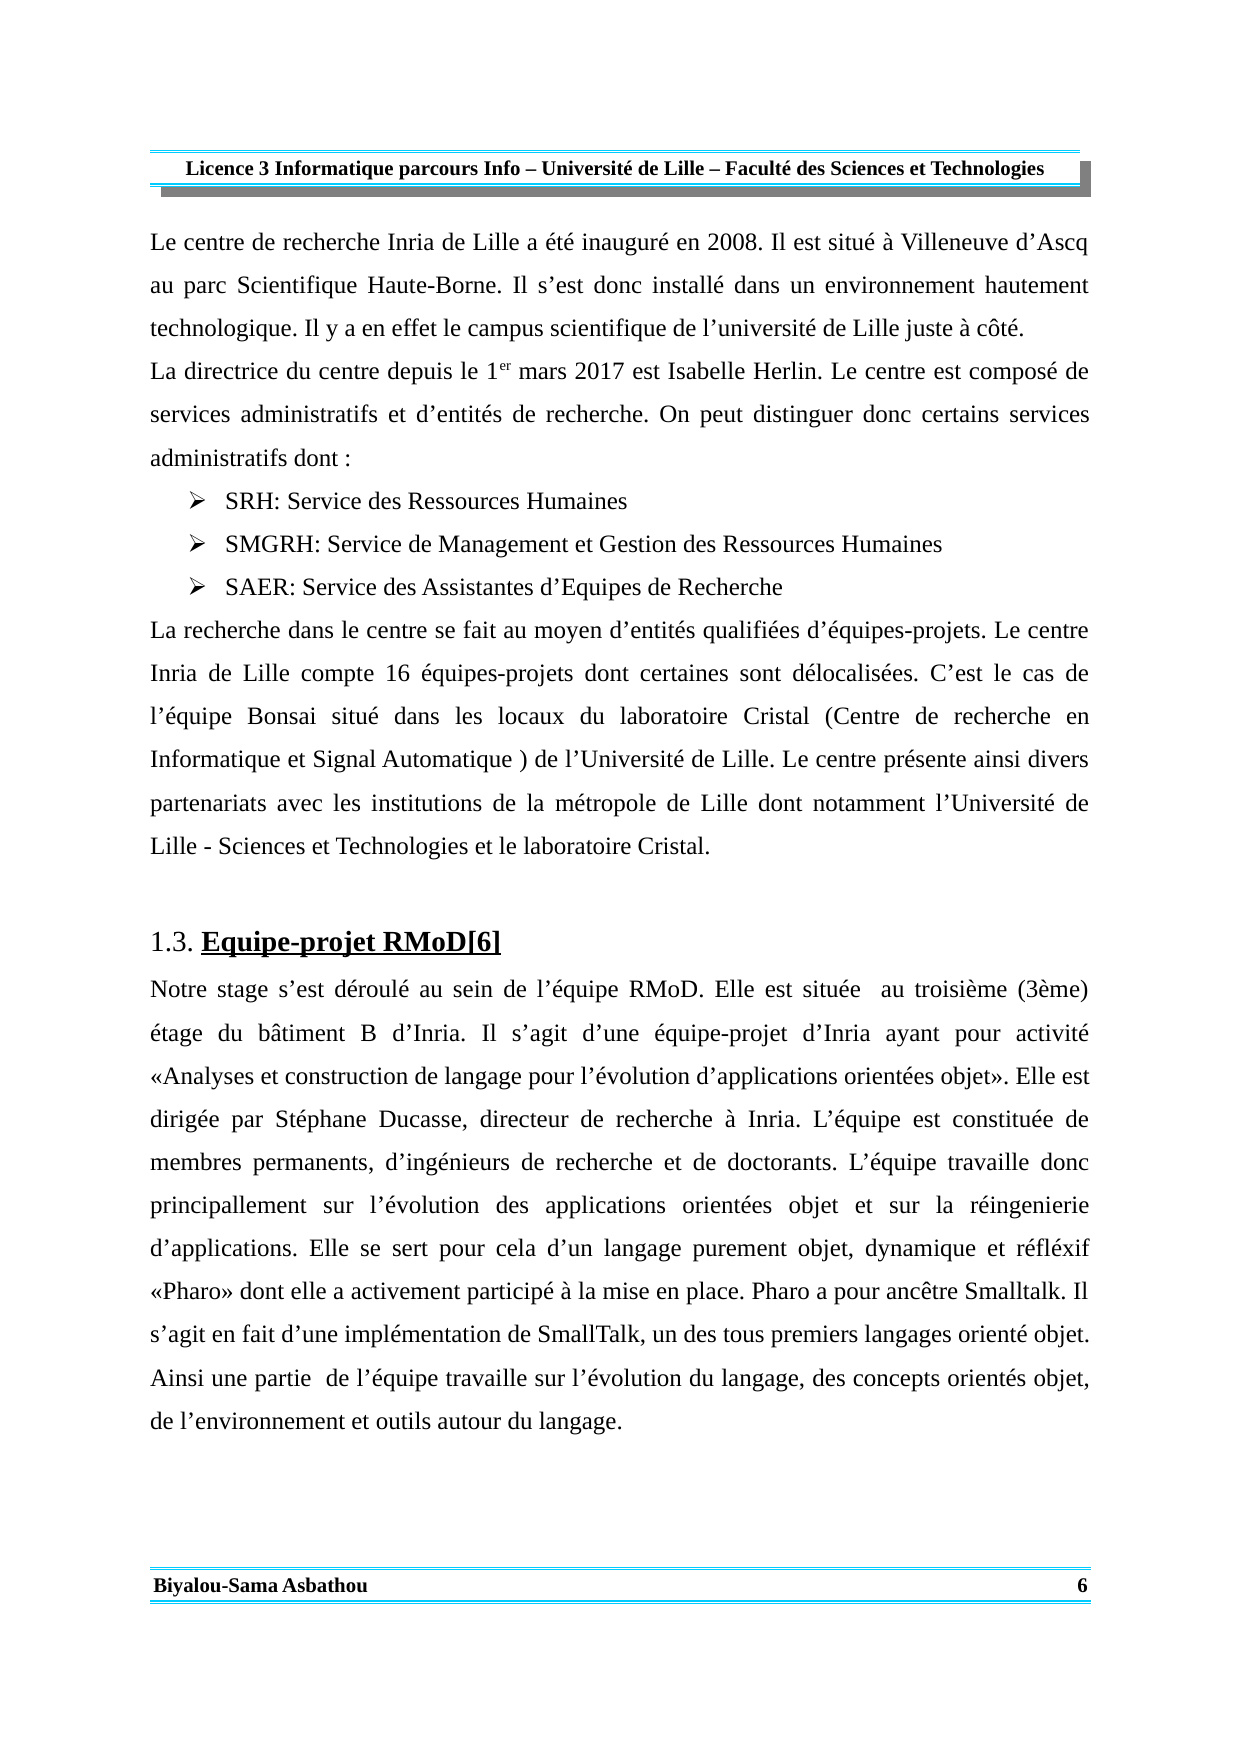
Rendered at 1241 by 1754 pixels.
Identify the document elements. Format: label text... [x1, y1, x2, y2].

text Notre stage s’est déroulé au sein de l’équipe RMoD. Elle est située au troisième (3ème) étage du bâtiment B d’Inria. Il s’agit d’une équipe-projet d’Inria ayant pour activité «Analyses et construction de langage pour l’évolution d’applications orientées objet». Elle est dirigée par Stéphane Ducasse, directeur de recherche à Inria. L’équipe est constituée de membres permanents, d’ingénieurs de recherche et de doctorants. L’équipe travaille donc principallement sur l’évolution des applications orientées objet et sur la réingenierie d’applications. Elle se sert pour cela d’un langage purement objet, dynamique et réfléxif «Pharo» dont elle a activement participé à la mise en place. Pharo a pour ancêtre Smalltalk. Il s’agit en fait d’une implémentation de SmallTalk, un des tous premiers langages orienté objet. Ainsi une partie de l’équipe travaille sur l’évolution du langage, des concepts orientés objet, de l’environnement et outils autour du langage. [150, 974, 1091, 1434]
text La directrice du centre depuis le 1er mars 2017 est Isabelle Herlin. Le centre est composé de services administratifs et d’entités de recherche. On peut distinguer donc certains services administratifs dont : [150, 356, 1091, 471]
list SAER: Service des Assistantes d’Equipes de Recherche [187, 572, 1091, 601]
list SMGRH: Service de Management et Gestion des Ressources Humaines [187, 529, 1091, 558]
list SRH: Service des Ressources Humaines [187, 486, 1091, 514]
text Le centre de recherche Inria de Lille a été inauguré en 2008. Il est situé à Villeneuve d’Ascq au parc Scientifique Haute-Borne. Il s’est donc installé dans un environnement hautement technologique. Il y a en effet le campus scientifique de l’université de Lille juste à côté. [150, 227, 1091, 342]
text La recherche dans le centre se fait au moyen d’entités qualifiées d’équipes-projets. Le centre Inria de Lille compte 16 équipes-projets dont certaines sont délocalisées. C’est le cas de l’équipe Bonsai situé dans les locaux du laboratoire Cristal (Centre de recherche en Informatique et Signal Automatique ) de l’Université de Lille. Le centre présente ainsi divers partenariats avec les institutions de la métropole de Lille dont notamment l’Université de Lille - Sciences et Technologies et le laboratoire Cristal. [150, 615, 1091, 859]
text 1.3. Equipe-projet RMoD[6] [150, 924, 1091, 958]
